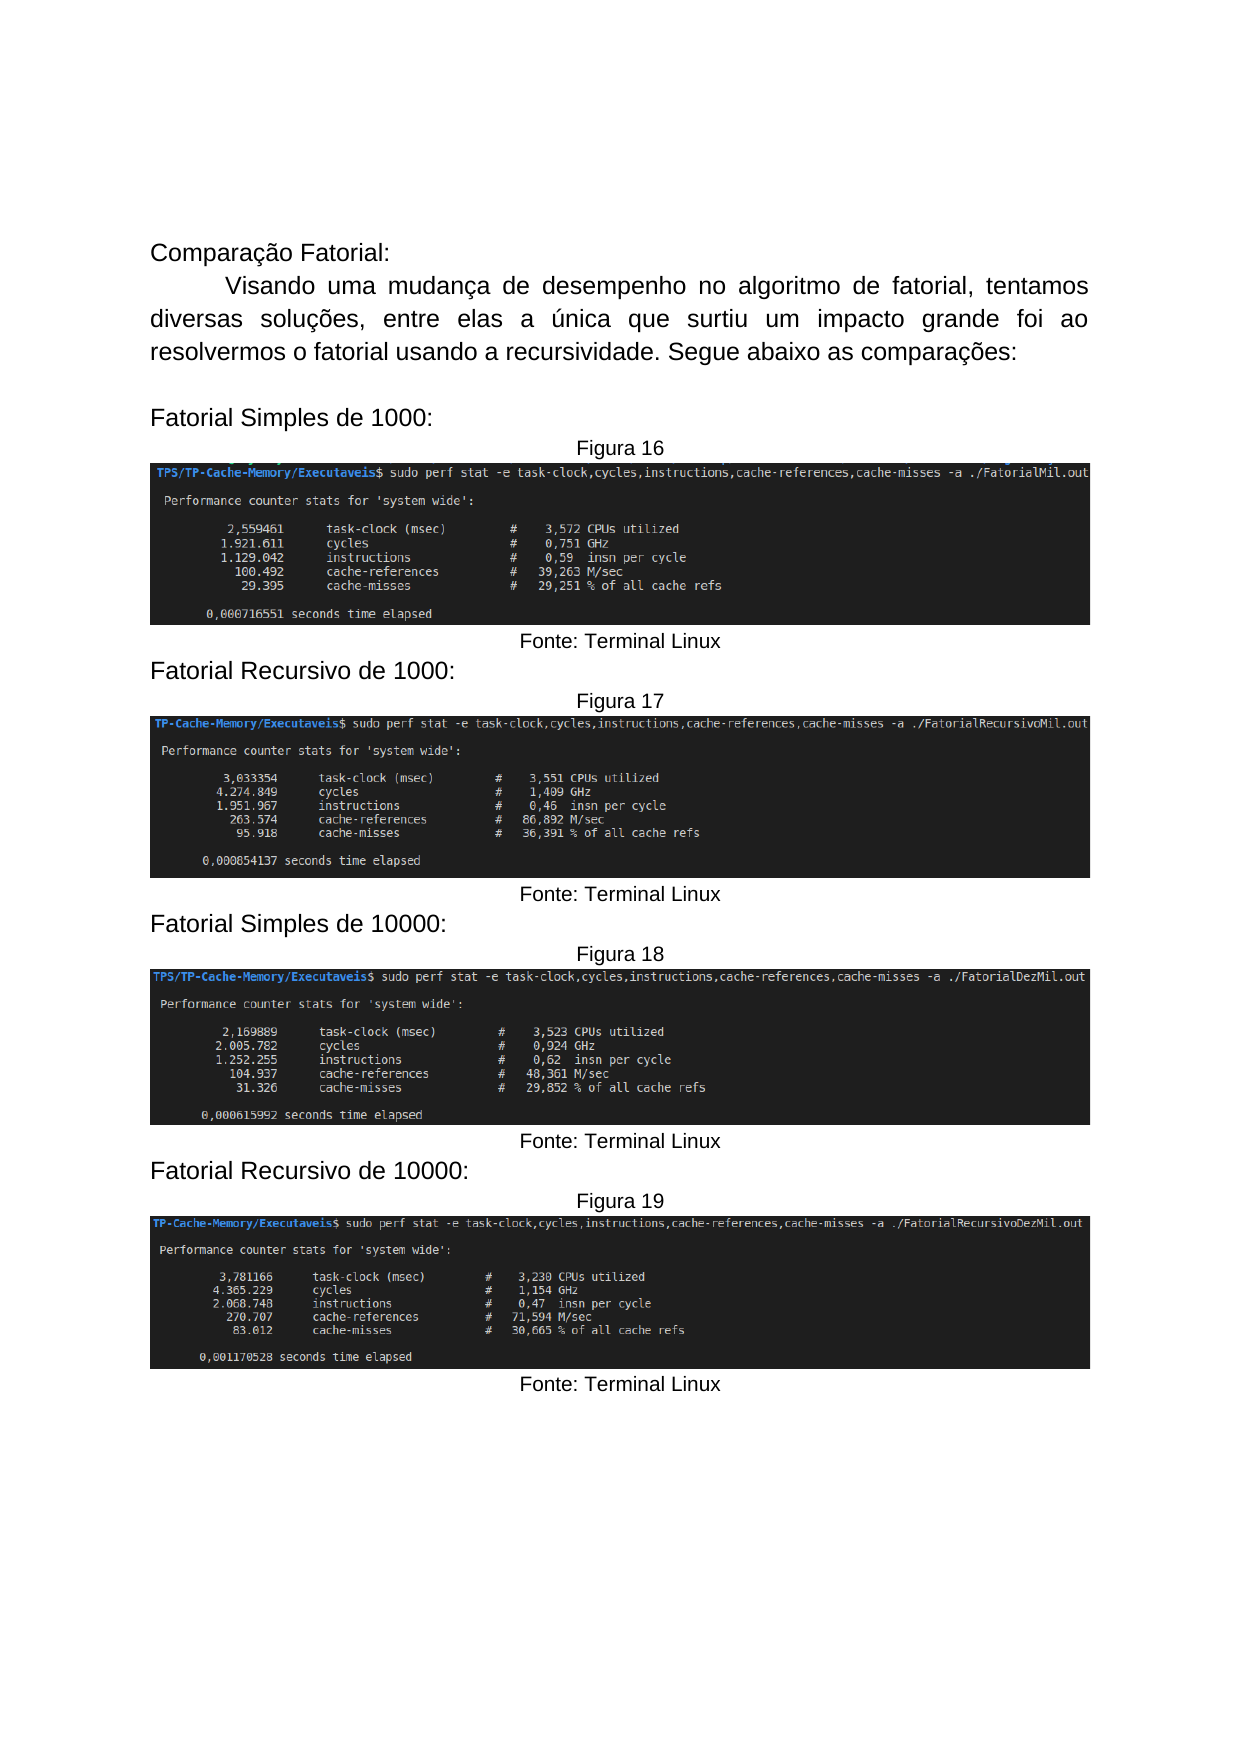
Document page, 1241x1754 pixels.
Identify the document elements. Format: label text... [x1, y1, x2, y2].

text Fonte: Terminal Linux [150, 629, 1090, 653]
text Fonte: Terminal Linux [150, 1129, 1090, 1153]
text Figura 19 [150, 1189, 1090, 1213]
text Figura 17 [150, 689, 1090, 713]
picture [150, 716, 1091, 878]
text Figura 16 [150, 436, 1090, 460]
text Fonte: Terminal Linux [150, 1372, 1090, 1396]
text Fatorial Recursivo de 1000: [150, 656, 1090, 685]
picture [150, 969, 1091, 1125]
text Fatorial Simples de 1000: [150, 403, 1090, 432]
text Fatorial Recursivo de 10000: [150, 1156, 1090, 1185]
text Visando uma mudança de desempenho no algoritmo de fatorial, tentamos diversas soluções, entre elas a única que surtiu um impacto grande foi ao resolvermos o fatorial usando a recursividade. Segue abaixo as comparações: [150, 271, 1090, 366]
text Comparação Fatorial: [150, 238, 1090, 267]
text Figura 18 [150, 942, 1090, 966]
picture [150, 463, 1091, 625]
picture [150, 1216, 1091, 1369]
text Fonte: Terminal Linux [150, 882, 1090, 906]
text Fatorial Simples de 10000: [150, 909, 1090, 938]
